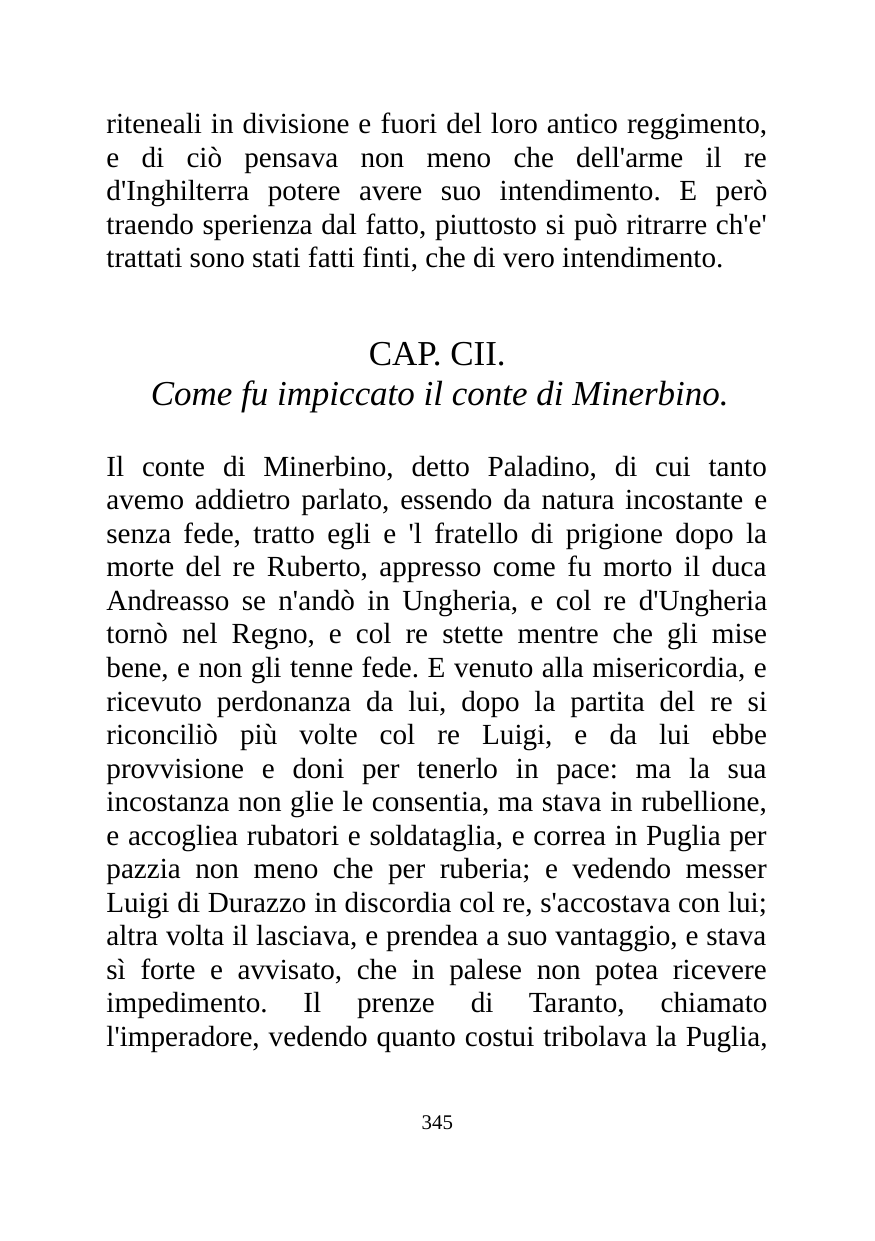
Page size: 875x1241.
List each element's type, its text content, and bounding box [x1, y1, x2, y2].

text Il conte di Minerbino, detto Paladino, di cui tanto avemo addietro parlato, essendo da natura incostante e senza fede, tratto egli e 'l fratello di prigione dopo la morte del re Ruberto, appresso come fu morto il duca Andreasso se n'andò in Ungheria, e col re d'Ungheria tornò nel Regno, e col re stette mentre che gli mise bene, e non gli tenne fede. E venuto alla misericordia, e ricevuto perdonanza da lui, dopo la partita del re si riconciliò più volte col re Luigi, e da lui ebbe provvisione e doni per tenerlo in pace: ma la sua incostanza non glie le consentia, ma stava in rubellione, e accogliea rubatori e soldataglia, e correa in Puglia per pazzia non meno che per ruberia; e vedendo messer Luigi di Durazzo in discordia col re, s'accostava con lui; altra volta il lasciava, e prendea a suo vantaggio, e stava sì forte e avvisato, che in palese non potea ricevere impedimento. Il prenze di Taranto, chiamato l'imperadore, vedendo quanto costui tribolava la Puglia, [106, 449, 768, 1053]
subtitle CAP. CII. Come fu impiccato il conte di Minerbino. [106, 333, 768, 413]
text riteneali in divisione e fuori del loro antico reggimento, e di ciò pensava non meno che dell'arme il re d'Inghilterra potere avere suo intendimento. E però traendo sperienza dal fatto, piuttosto si può ritrarre ch'e' trattati sono stati fatti finti, che di vero intendimento. [106, 106, 768, 274]
